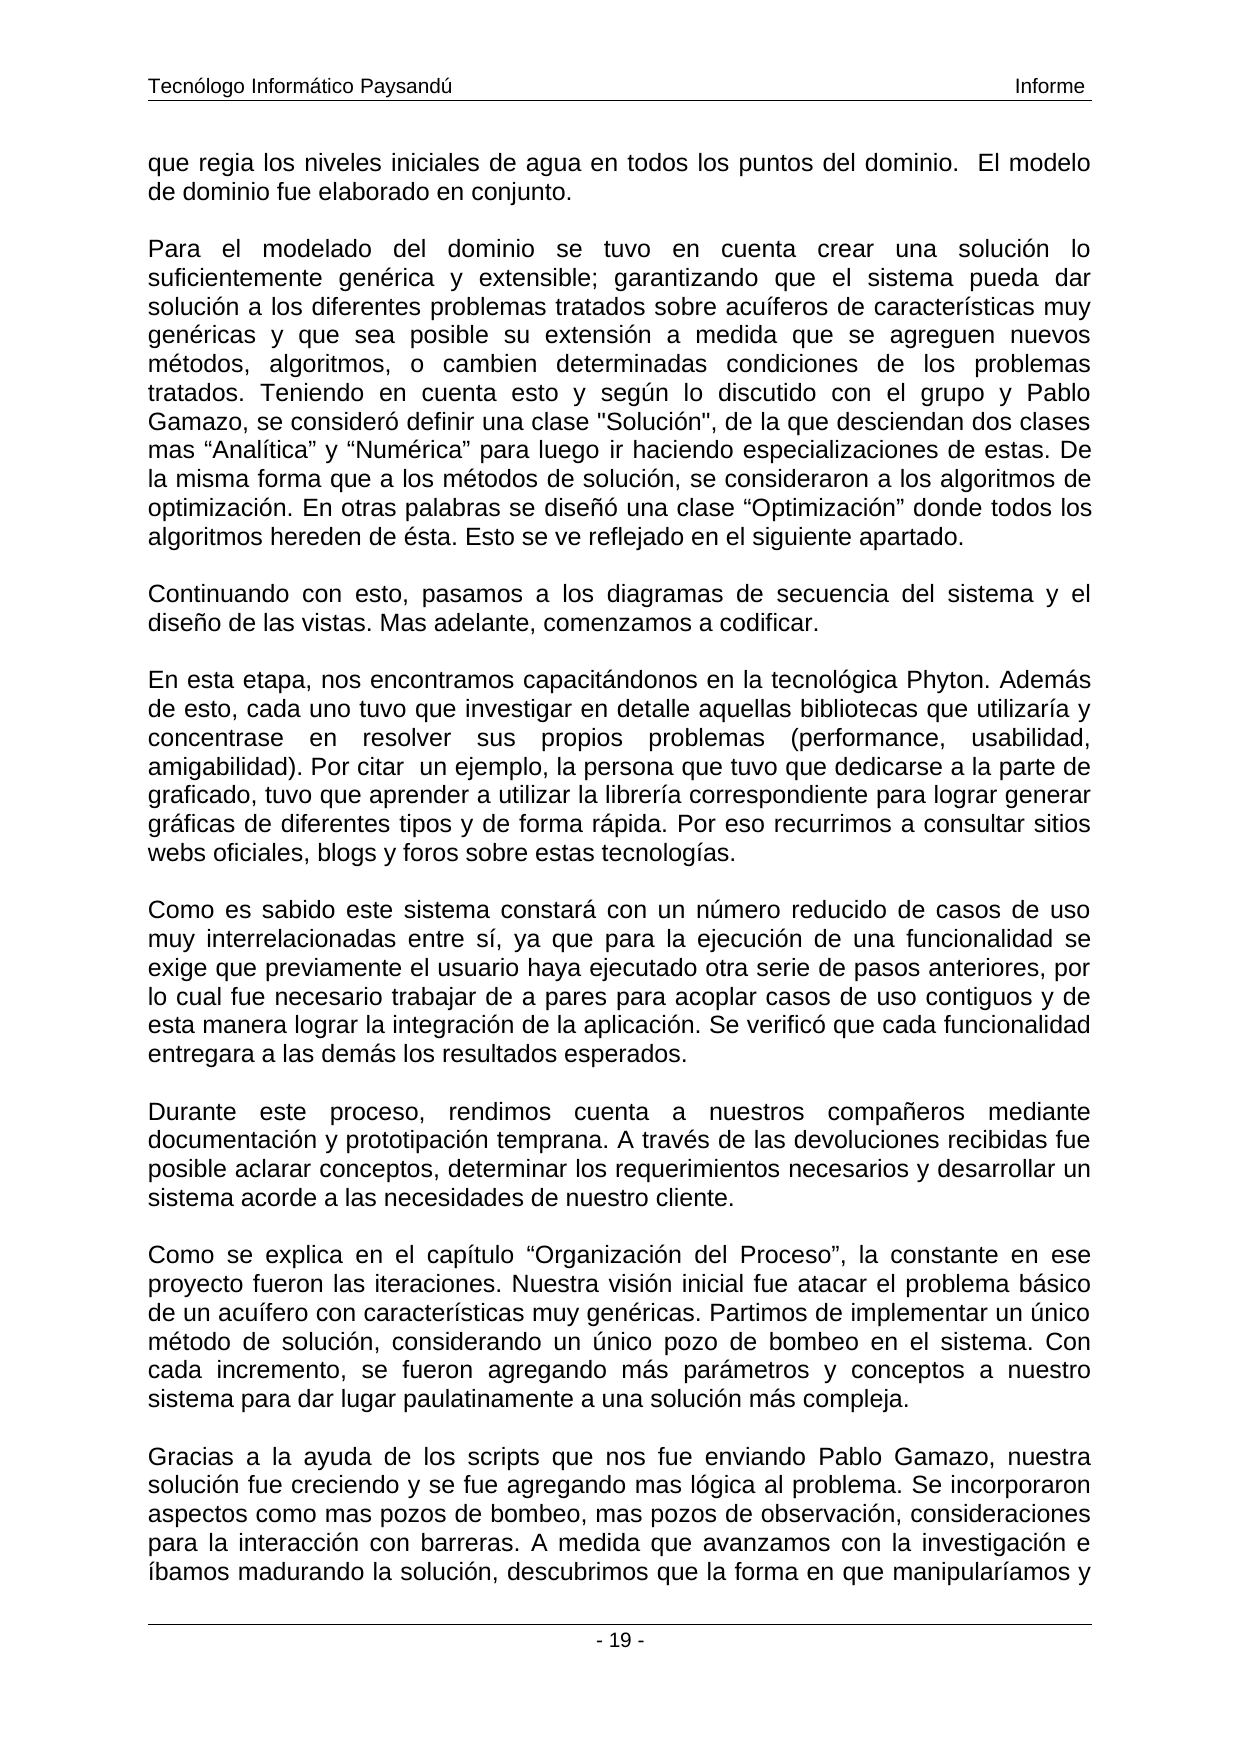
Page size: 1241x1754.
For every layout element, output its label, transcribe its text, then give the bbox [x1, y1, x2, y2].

text Como es sabido este sistema constará con un número reducido de casos de uso muy interrelacionadas entre sí, ya que para la ejecución de una funcionalidad se exige que previamente el usuario haya ejecutado otra serie de pasos anteriores, por lo cual fue necesario trabajar de a pares para acoplar casos de uso contiguos y de esta manera lograr la integración de la aplicación. Se verificó que cada funcionalidad entregara a las demás los resultados esperados. [148, 895, 1092, 1068]
text Continuando con esto, pasamos a los diagramas de secuencia del sistema y el diseño de las vistas. Mas adelante, comenzamos a codificar. [148, 579, 1092, 636]
text Como se explica en el capítulo “Organización del Proceso”, la constante en ese proyecto fueron las iteraciones. Nuestra visión inicial fue atacar el problema básico de un acuífero con características muy genéricas. Partimos de implementar un único método de solución, considerando un único pozo de bombeo en el sistema. Con cada incremento, se fueron agregando más parámetros y conceptos a nuestro sistema para dar lugar paulatinamente a una solución más compleja. [148, 1240, 1092, 1413]
text En esta etapa, nos encontramos capacitándonos en la tecnológica Phyton. Además de esto, cada uno tuvo que investigar en detalle aquellas bibliotecas que utilizaría y concentrase en resolver sus propios problemas (performance, usabilidad, amigabilidad). Por citar un ejemplo, la persona que tuvo que dedicarse a la parte de graficado, tuvo que aprender a utilizar la librería correspondiente para lograr generar gráficas de diferentes tipos y de forma rápida. Por eso recurrimos a consultar sitios webs oficiales, blogs y foros sobre estas tecnologías. [148, 665, 1092, 866]
text Durante este proceso, rendimos cuenta a nuestros compañeros mediante documentación y prototipación temprana. A través de las devoluciones recibidas fue posible aclarar conceptos, determinar los requerimientos necesarios y desarrollar un sistema acorde a las necesidades de nuestro cliente. [148, 1096, 1092, 1211]
text que regia los niveles iniciales de agua en todos los puntos del dominio. El modelo de dominio fue elaborado en conjunto. [148, 148, 1092, 205]
text Para el modelado del dominio se tuvo en cuenta crear una solución lo suficientemente genérica y extensible; garantizando que el sistema pueda dar solución a los diferentes problemas tratados sobre acuíferos de características muy genéricas y que sea posible su extensión a medida que se agreguen nuevos métodos, algoritmos, o cambien determinadas condiciones de los problemas tratados. Teniendo en cuenta esto y según lo discutido con el grupo y Pablo Gamazo, se consideró definir una clase "Solución", de la que desciendan dos clases mas “Analítica” y “Numérica” para luego ir haciendo especializaciones de estas. De la misma forma que a los métodos de solución, se consideraron a los algoritmos de optimización. En otras palabras se diseñó una clase “Optimización” donde todos los algoritmos hereden de ésta. Esto se ve reflejado en el siguiente apartado. [148, 234, 1092, 550]
text Gracias a la ayuda de los scripts que nos fue enviando Pablo Gamazo, nuestra solución fue creciendo y se fue agregando mas lógica al problema. Se incorporaron aspectos como mas pozos de bombeo, mas pozos de observación, consideraciones para la interacción con barreras. A medida que avanzamos con la investigación e íbamos madurando la solución, descubrimos que la forma en que manipularíamos y [148, 1441, 1092, 1585]
